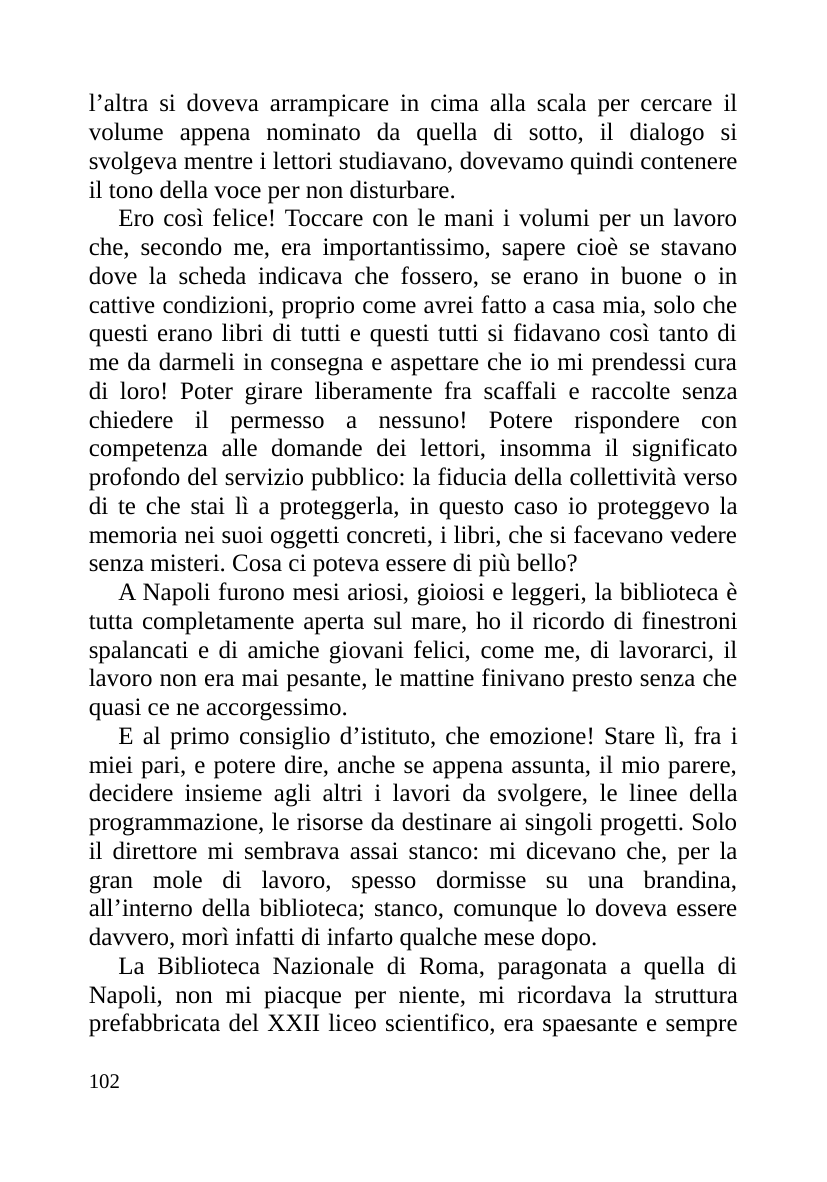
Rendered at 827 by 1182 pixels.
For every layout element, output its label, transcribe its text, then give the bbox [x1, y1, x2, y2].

text A Napoli furono mesi ariosi, gioiosi e leggeri, la biblioteca è tutta completamente aperta sul mare, ho il ricordo di finestroni spalancati e di amiche giovani felici, come me, di lavorarci, il lavoro non era mai pesante, le mattine finivano presto senza che quasi ce ne accorgessimo. [88, 577, 738, 721]
text E al primo consiglio d’istituto, che emozione! Stare lì, fra i miei pari, e potere dire, anche se appena assunta, il mio parere, decidere insieme agli altri i lavori da svolgere, le linee della programmazione, le risorse da destinare ai singoli progetti. Solo il direttore mi sembrava assai stanco: mi dicevano che, per la gran mole di lavoro, spesso dormisse su una brandina, all’interno della biblioteca; stanco, comunque lo doveva essere davvero, morì infatti di infarto qualche mese dopo. [88, 721, 738, 951]
text l’altra si doveva arrampicare in cima alla scala per cercare il volume appena nominato da quella di sotto, il dialogo si svolgeva mentre i lettori studiavano, dovevamo quindi contenere il tono della voce per non disturbare. [88, 88, 738, 203]
text Ero così felice! Toccare con le mani i volumi per un lavoro che, secondo me, era importantissimo, sapere cioè se stavano dove la scheda indicava che fossero, se erano in buone o in cattive condizioni, proprio come avrei fatto a casa mia, solo che questi erano libri di tutti e questi tutti si fidavano così tanto di me da darmeli in consegna e aspettare che io mi prendessi cura di loro! Poter girare liberamente fra scaffali e raccolte senza chiedere il permesso a nessuno! Potere rispondere con competenza alle domande dei lettori, insomma il significato profondo del servizio pubblico: la fiducia della collettività verso di te che stai lì a proteggerla, in questo caso io proteggevo la memoria nei suoi oggetti concreti, i libri, che si facevano vedere senza misteri. Cosa ci poteva essere di più bello? [88, 203, 738, 577]
text La Biblioteca Nazionale di Roma, paragonata a quella di Napoli, non mi piacque per niente, mi ricordava la struttura prefabbricata del XXII liceo scientifico, era spaesante e sempre [88, 951, 738, 1037]
